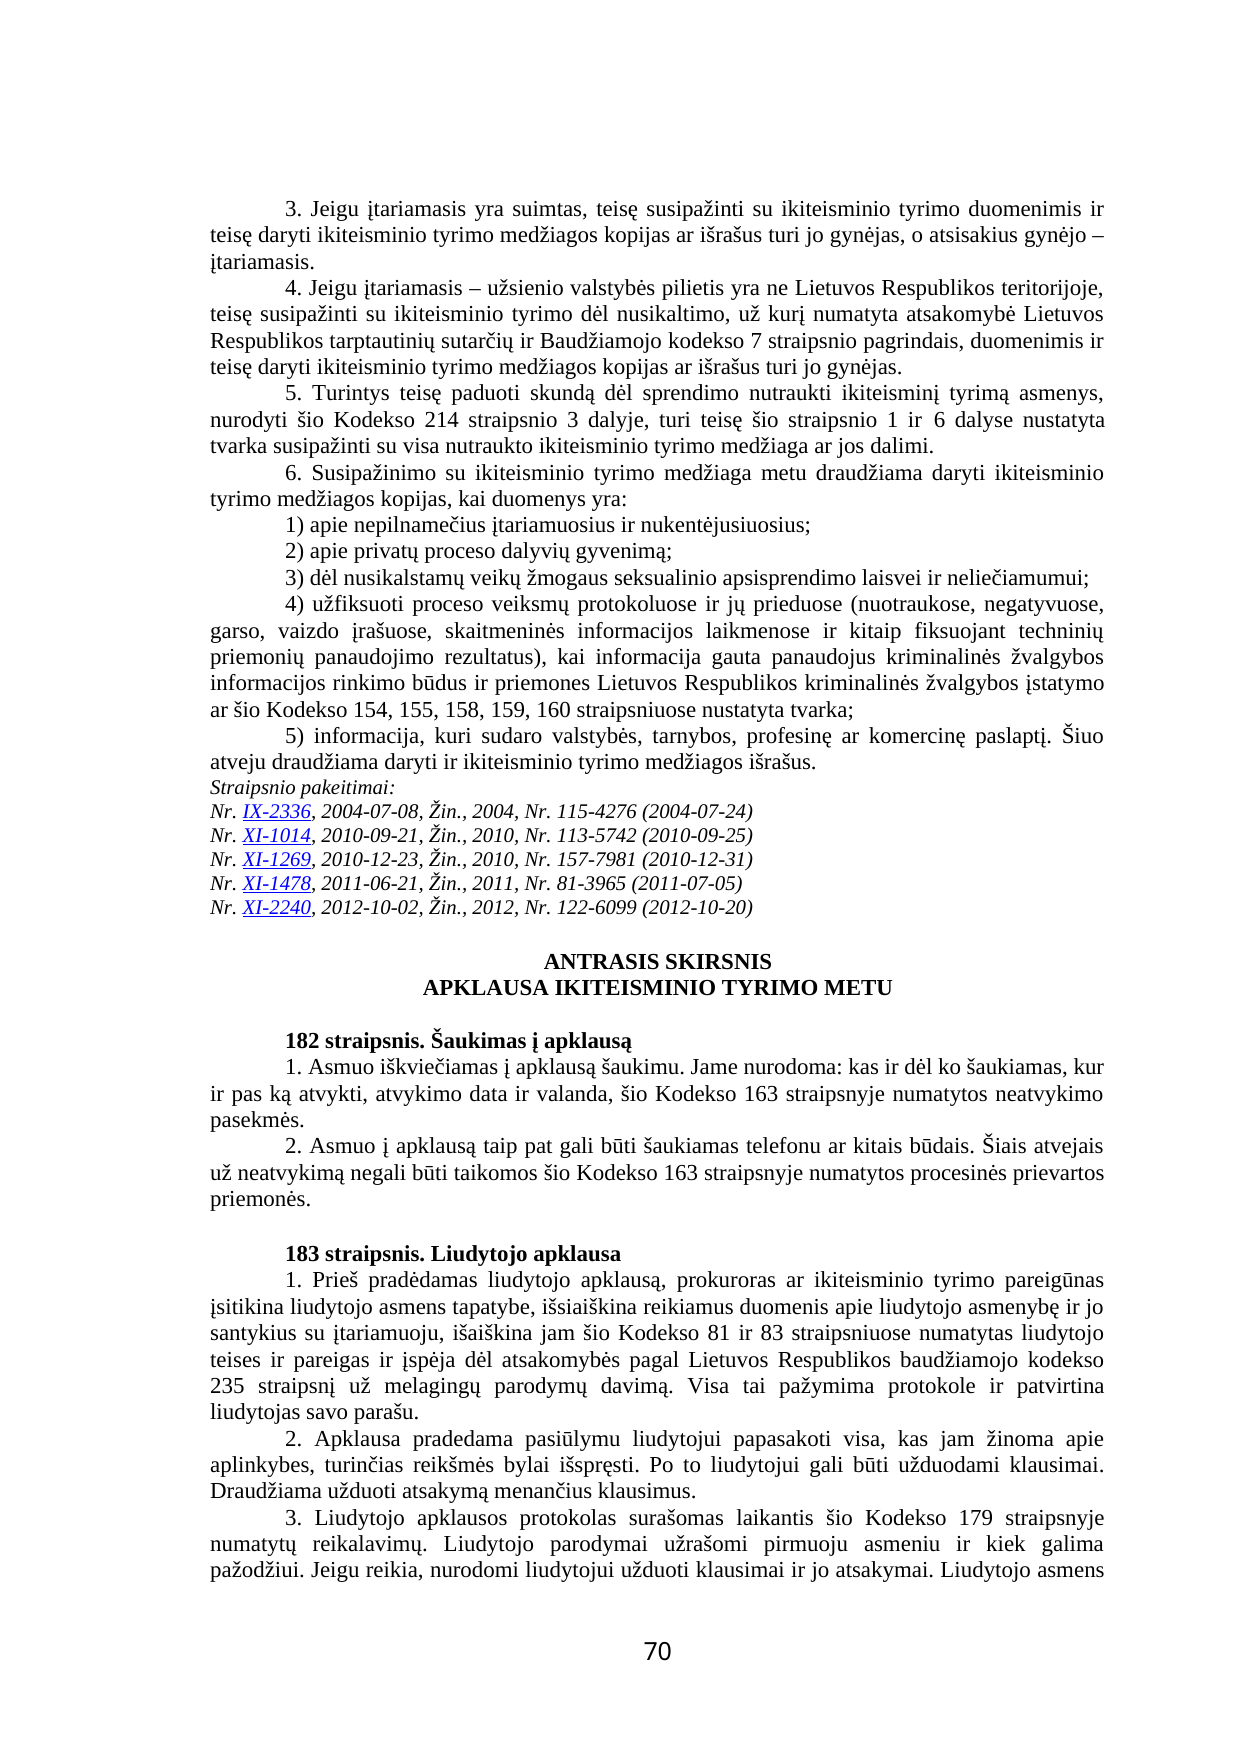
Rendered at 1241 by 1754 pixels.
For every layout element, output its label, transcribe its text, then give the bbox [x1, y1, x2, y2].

text 1. Prieš pradėdamas liudytojo apklausą, prokuroras ar ikiteisminio tyrimo pareigūnas įsitikina liudytojo asmens tapatybe, išsiaiškina reikiamus duomenis apie liudytojo asmenybę ir jo santykius su įtariamuoju, išaiškina jam šio Kodekso 81 ir 83 straipsniuose numatytas liudytojo teises ir pareigas ir įspėja dėl atsakomybės pagal Lietuvos Respublikos baudžiamojo kodekso 235 straipsnį už melagingų parodymų davimą. Visa tai pažymima protokole ir patvirtina liudytojas savo parašu. [210, 1267, 1106, 1425]
text 183 straipsnis. Liudytojo apklausa [210, 1240, 1106, 1267]
text 3. Liudytojo apklausos protokolas surašomas laikantis šio Kodekso 179 straipsnyje numatytų reikalavimų. Liudytojo parodymai užrašomi pirmuoju asmeniu ir kiek galima pažodžiui. Jeigu reikia, nurodomi liudytojui užduoti klausimai ir jo atsakymai. Liudytojo asmens [210, 1504, 1106, 1583]
text 4. Jeigu įtariamasis – užsienio valstybės pilietis yra ne Lietuvos Respublikos teritorijoje, teisę susipažinti su ikiteisminio tyrimo dėl nusikaltimo, už kurį numatyta atsakomybė Lietuvos Respublikos tarptautinių sutarčių ir Baudžiamojo kodekso 7 straipsnio pagrindais, duomenimis ir teisę daryti ikiteisminio tyrimo medžiagos kopijas ar išrašus turi jo gynėjas. [210, 274, 1106, 379]
text 182 straipsnis. Šaukimas į apklausą [210, 1027, 1106, 1053]
text 2. Asmuo į apklausą taip pat gali būti šaukiamas telefonu ar kitais būdais. Šiais atvejais už neatvykimą negali būti taikomos šio Kodekso 163 straipsnyje numatytos procesinės prievartos priemonės. [210, 1132, 1106, 1211]
text 5) informacija, kuri sudaro valstybės, tarnybos, profesinę ar komercinę paslaptį. Šiuo atveju draudžiama daryti ir ikiteisminio tyrimo medžiagos išrašus. [210, 722, 1106, 775]
text 6. Susipažinimo su ikiteisminio tyrimo medžiaga metu draudžiama daryti ikiteisminio tyrimo medžiagos kopijas, kai duomenys yra: [210, 458, 1106, 511]
text 3. Jeigu įtariamasis yra suimtas, teisę susipažinti su ikiteisminio tyrimo duomenimis ir teisę daryti ikiteisminio tyrimo medžiagos kopijas ar išrašus turi jo gynėjas, o atsisakius gynėjo – įtariamasis. [210, 195, 1106, 274]
text Nr. IX-2336, 2004-07-08, Žin., 2004, Nr. 115-4276 (2004-07-24) [210, 799, 1106, 823]
text 3) dėl nusikalstamų veikų žmogaus seksualinio apsisprendimo laisvei ir neliečiamumui; [210, 564, 1106, 590]
text Apklausa ikiteisminio tyrimo metu [210, 974, 1106, 1001]
text Nr. XI-1269, 2010-12-23, Žin., 2010, Nr. 157-7981 (2010-12-31) [210, 847, 1106, 871]
text Nr. XI-1478, 2011-06-21, Žin., 2011, Nr. 81-3965 (2011-07-05) [210, 871, 1106, 895]
text Nr. XI-2240, 2012-10-02, Žin., 2012, Nr. 122-6099 (2012-10-20) [210, 895, 1106, 919]
text Straipsnio pakeitimai: [210, 775, 1106, 799]
text Nr. XI-1014, 2010-09-21, Žin., 2010, Nr. 113-5742 (2010-09-25) [210, 823, 1106, 847]
text 1) apie nepilnamečius įtariamuosius ir nukentėjusiuosius; [210, 511, 1106, 538]
text 4) užfiksuoti proceso veiksmų protokoluose ir jų prieduose (nuotraukose, negatyvuose, garso, vaizdo įrašuose, skaitmeninės informacijos laikmenose ir kitaip fiksuojant techninių priemonių panaudojimo rezultatus), kai informacija gauta panaudojus kriminalinės žvalgybos informacijos rinkimo būdus ir priemones Lietuvos Respublikos kriminalinės žvalgybos įstatymo ar šio Kodekso 154, 155, 158, 159, 160 straipsniuose nustatyta tvarka; [210, 590, 1106, 722]
text 1. Asmuo iškviečiamas į apklausą šaukimu. Jame nurodoma: kas ir dėl ko šaukiamas, kur ir pas ką atvykti, atvykimo data ir valanda, šio Kodekso 163 straipsnyje numatytos neatvykimo pasekmės. [210, 1053, 1106, 1132]
text 2. Apklausa pradedama pasiūlymu liudytojui papasakoti visa, kas jam žinoma apie aplinkybes, turinčias reikšmės bylai išspręsti. Po to liudytojui gali būti užduodami klausimai. Draudžiama užduoti atsakymą menančius klausimus. [210, 1425, 1106, 1504]
text ANTRASIS SKIRSNIS [210, 948, 1106, 974]
text 2) apie privatų proceso dalyvių gyvenimą; [210, 538, 1106, 564]
text 5. Turintys teisę paduoti skundą dėl sprendimo nutraukti ikiteisminį tyrimą asmenys, nurodyti šio Kodekso 214 straipsnio 3 dalyje, turi teisę šio straipsnio 1 ir 6 dalyse nustatyta tvarka susipažinti su visa nutraukto ikiteisminio tyrimo medžiaga ar jos dalimi. [210, 379, 1106, 458]
